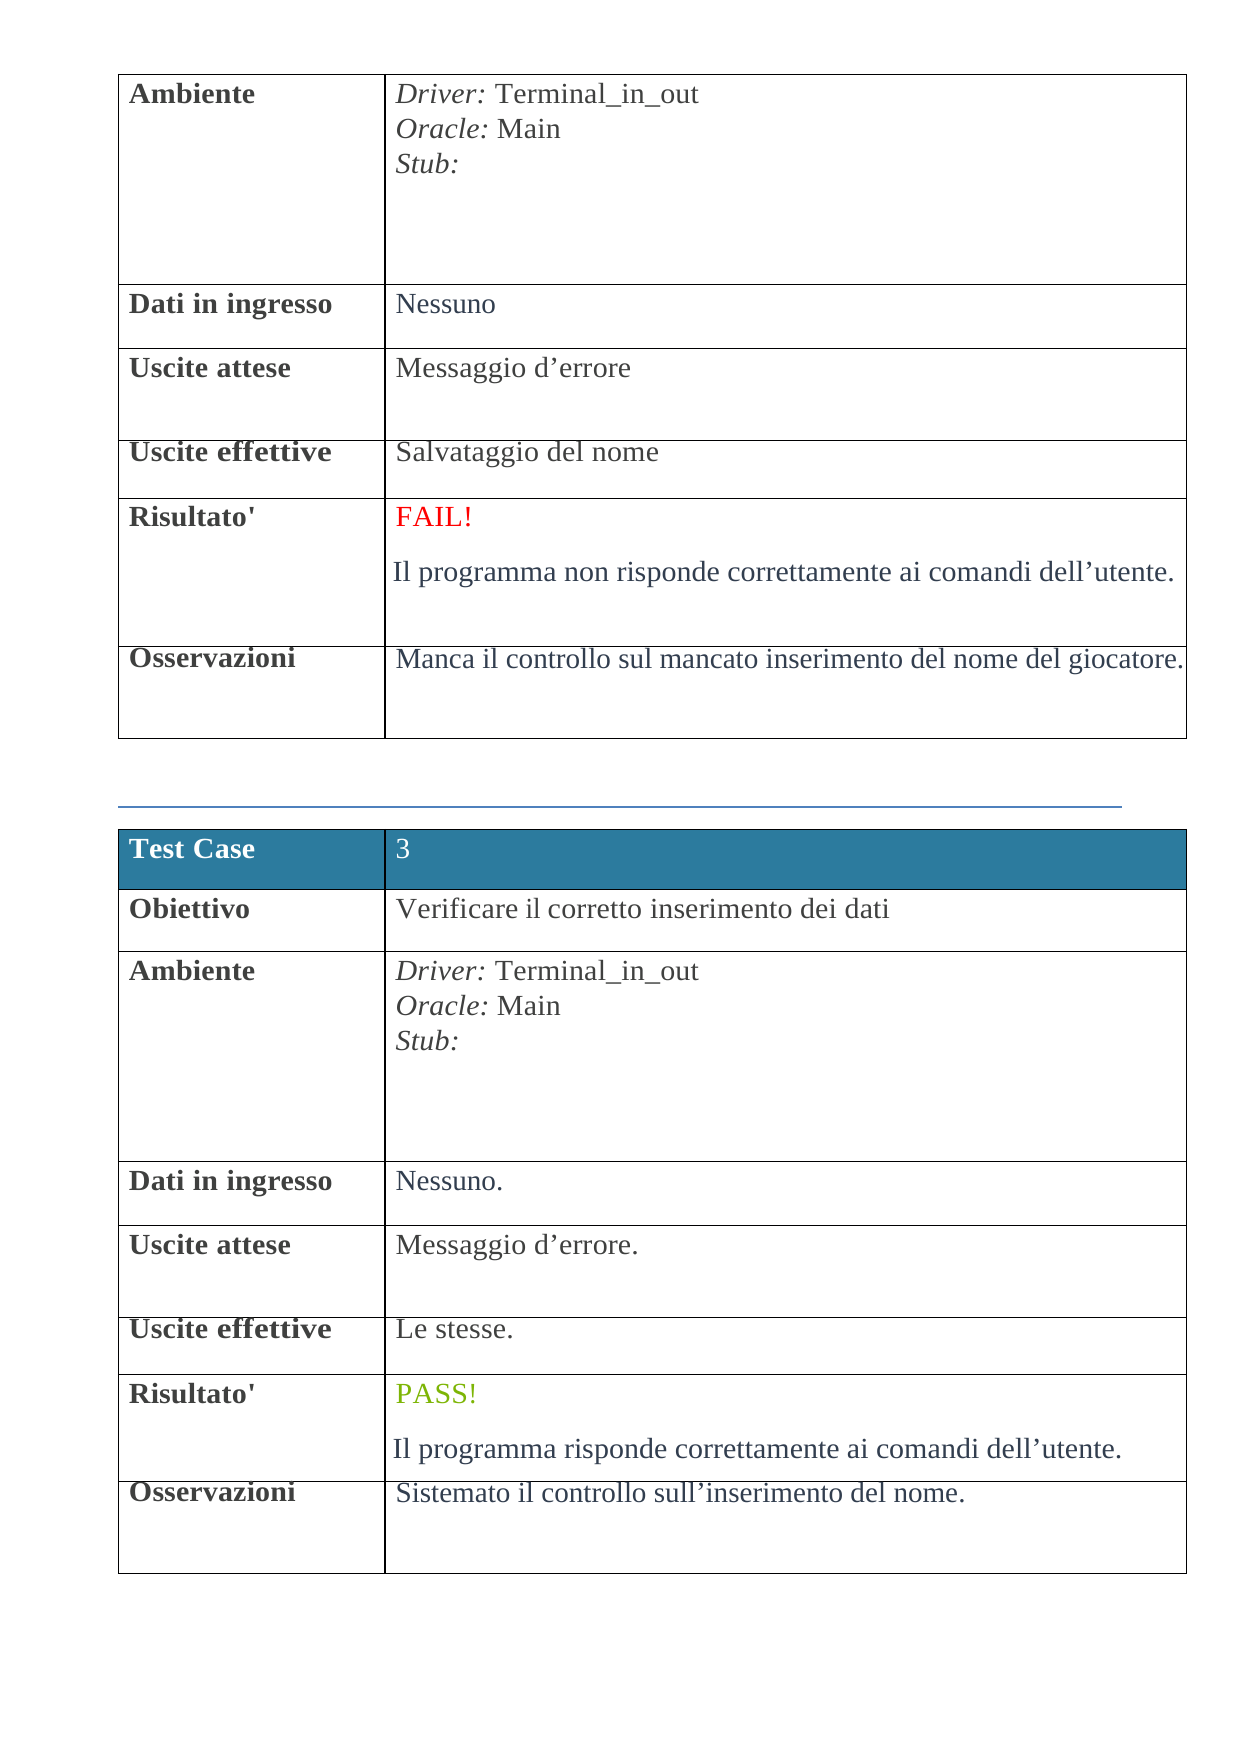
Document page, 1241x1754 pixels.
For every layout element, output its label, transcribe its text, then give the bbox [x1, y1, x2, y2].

table_cell Dati in ingresso [119, 1162, 384, 1225]
table_cell Messaggio d’errore. [386, 1226, 1186, 1317]
table_cell Driver: Terminal_in_out Oracle: Main Stub: [386, 952, 1186, 1161]
table_cell Osservazioni [119, 647, 384, 738]
table_cell FAIL! Il programma non risponde correttamente ai comandi dell’utente. [386, 499, 1186, 646]
table_cell Ambiente [119, 952, 384, 1161]
table_cell Nessuno [386, 285, 1186, 348]
table_header 3 [386, 830, 1186, 889]
table_cell Le stesse. [386, 1318, 1186, 1374]
table_cell Manca il controllo sul mancato inserimento del nome del giocatore. [386, 647, 1186, 738]
table_cell Risultato' [119, 1375, 384, 1481]
table_cell Verificare il corretto inserimento dei dati [386, 890, 1186, 951]
table_cell PASS! Il programma risponde correttamente ai comandi dell’utente. [386, 1375, 1186, 1481]
table_cell Obiettivo [119, 890, 384, 951]
table_cell Uscite effettive [119, 1318, 384, 1374]
table_header Test Case [119, 830, 384, 889]
table_cell Ambiente [119, 75, 384, 284]
table_cell Nessuno. [386, 1162, 1186, 1225]
table_cell Messaggio d’errore [386, 349, 1186, 440]
table_cell Uscite attese [119, 1226, 384, 1317]
table_cell Sistemato il controllo sull’inserimento del nome. [386, 1482, 1186, 1573]
table_cell Uscite effettive [119, 441, 384, 497]
table_cell Osservazioni [119, 1482, 384, 1573]
table_cell Driver: Terminal_in_out Oracle: Main Stub: [386, 75, 1186, 284]
table_cell Salvataggio del nome [386, 441, 1186, 497]
table_cell Uscite attese [119, 349, 384, 440]
table_cell Risultato' [119, 499, 384, 646]
table_cell Dati in ingresso [119, 285, 384, 348]
